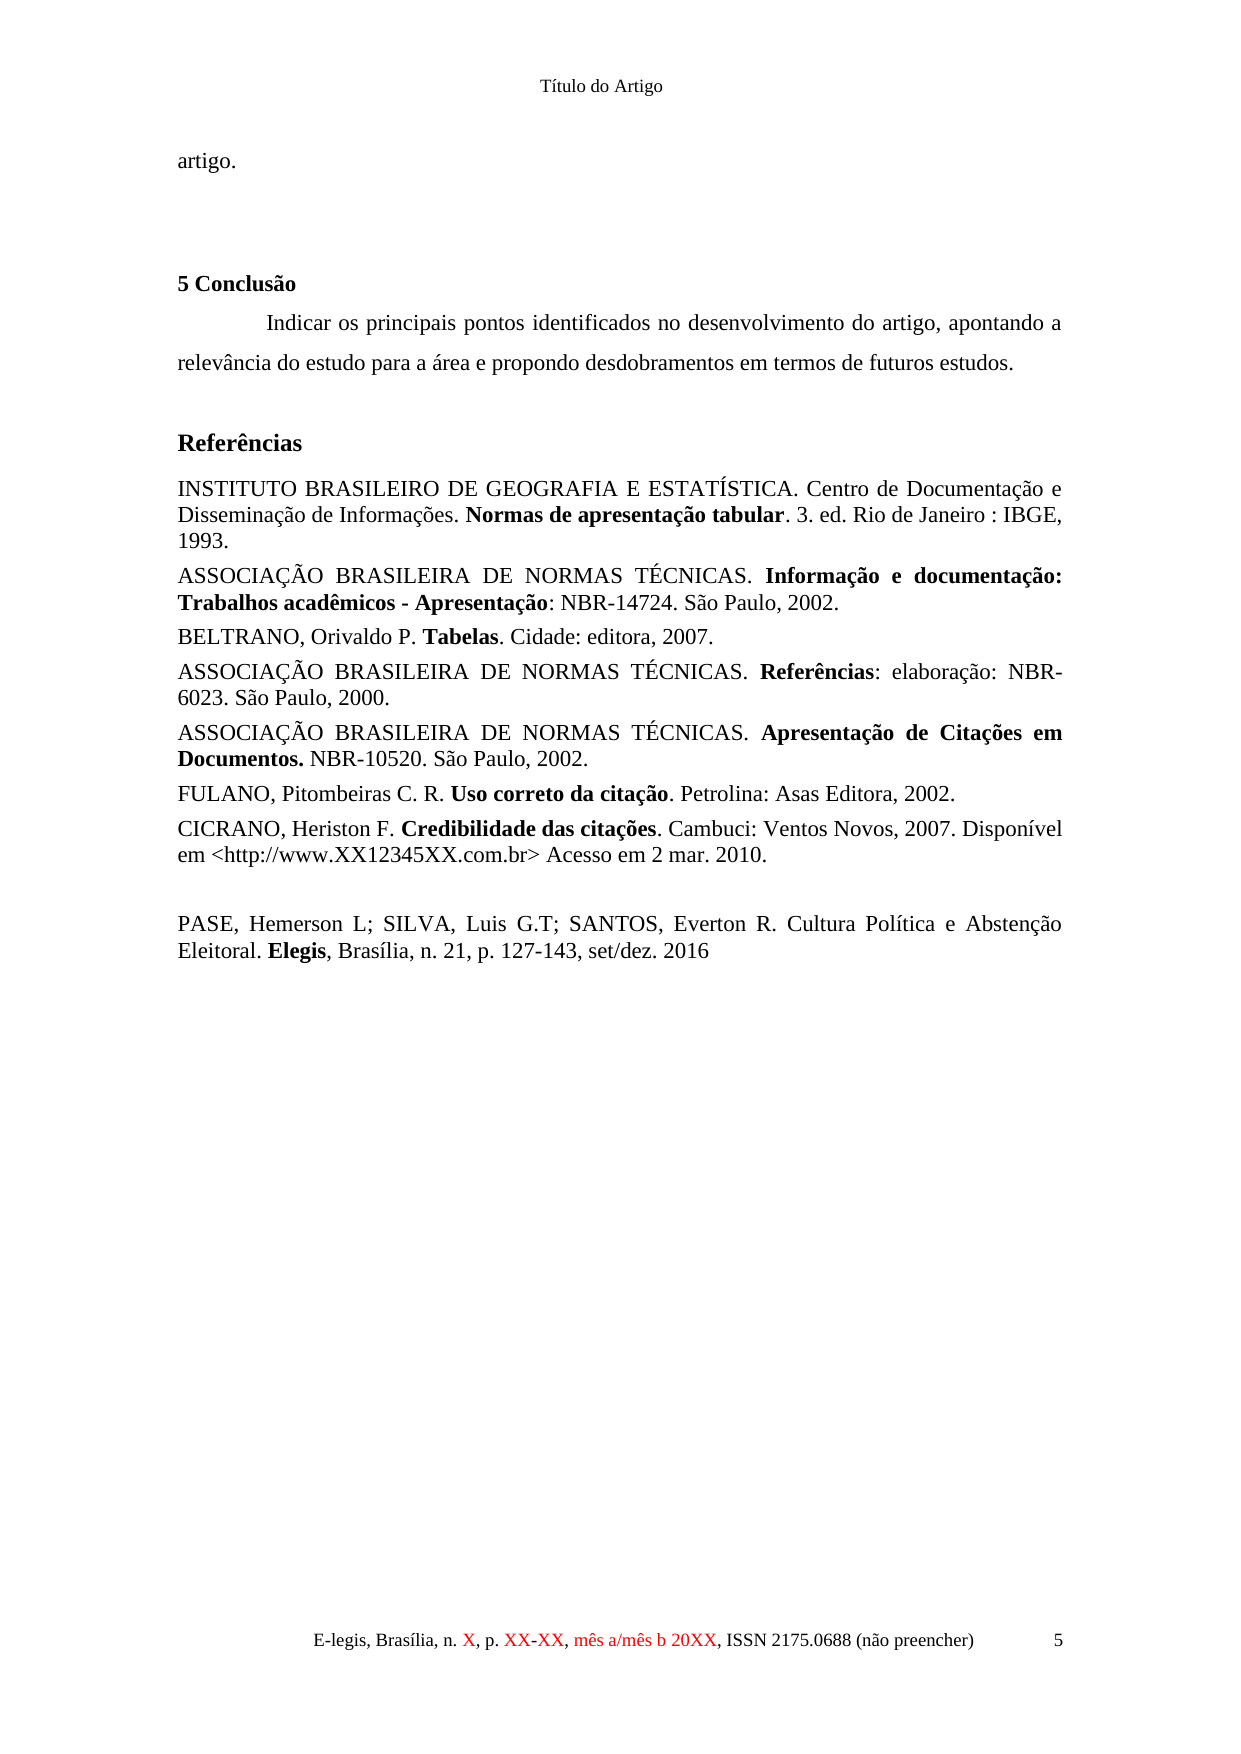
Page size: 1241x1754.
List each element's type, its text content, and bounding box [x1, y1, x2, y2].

text PASE, Hemerson L; SILVA, Luis G.T; SANTOS, Everton R. Cultura Política e Abstenção Eleitoral. Elegis, Brasília, n. 21, p. 127-143, set/dez. 2016 [177, 911, 1063, 963]
text INSTITUTO BRASILEIRO DE GEOGRAFIA E ESTATÍSTICA. Centro de Documentação e Disseminação de Informações. Normas de apresentação tabular. 3. ed. Rio de Janeiro : IBGE, 1993. [177, 475, 1063, 554]
text BELTRANO, Orivaldo P. Tabelas. Cidade: editora, 2007. [177, 623, 1063, 650]
text ASSOCIAÇÃO BRASILEIRA DE NORMAS TÉCNICAS. Apresentação de Citações em Documentos. NBR-10520. São Paulo, 2002. [177, 719, 1063, 772]
text CICRANO, Heriston F. Credibilidade das citações. Cambuci: Ventos Novos, 2007. Disponível em <http://www.XX12345XX.com.br> Acesso em 2 mar. 2010. [177, 815, 1063, 867]
text ASSOCIAÇÃO BRASILEIRA DE NORMAS TÉCNICAS. Referências: elaboração: NBR-6023. São Paulo, 2000. [177, 658, 1063, 711]
subtitle 5 Conclusão [177, 270, 1063, 296]
text ASSOCIAÇÃO BRASILEIRA DE NORMAS TÉCNICAS. Informação e documentação: Trabalhos acadêmicos - Apresentação: NBR-14724. São Paulo, 2002. [177, 562, 1063, 615]
text FULANO, Pitombeiras C. R. Uso correto da citação. Petrolina: Asas Editora, 2002. [177, 780, 1063, 806]
text Referências [177, 428, 1063, 456]
text artigo. [177, 148, 1063, 174]
text Indicar os principais pontos identificados no desenvolvimento do artigo, apontando a relevância do estudo para a área e propondo desdobramentos em termos de futuros estudos. [177, 309, 1063, 375]
